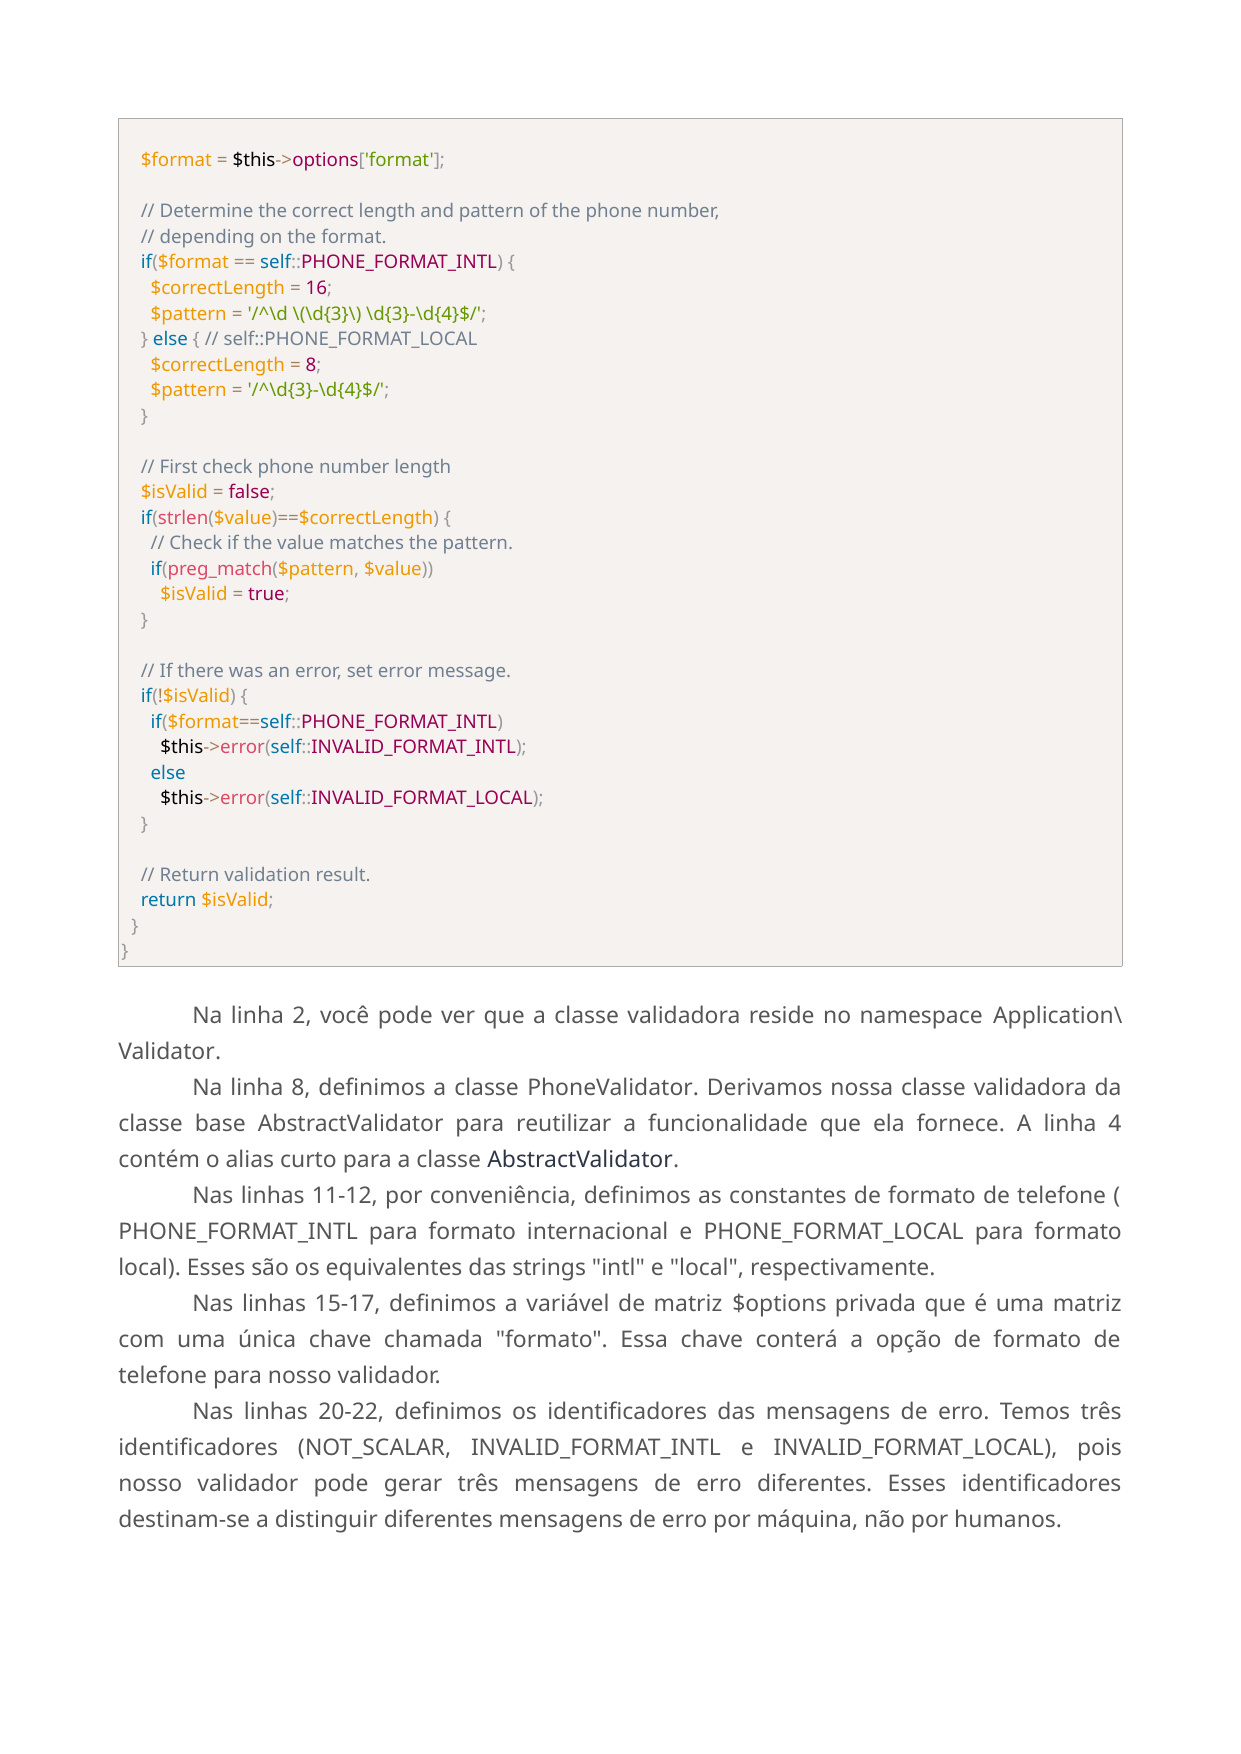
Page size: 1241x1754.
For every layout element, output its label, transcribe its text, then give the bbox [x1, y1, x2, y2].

text // Determine the correct length and pattern of the phone number, [119, 195, 1122, 220]
text Nas linhas 20-22, definimos os identificadores das mensagens de erro. Temos três identificadores (NOT_SCALAR, INVALID_FORMAT_INTL e INVALID_FORMAT_LOCAL), pois nosso validador pode gerar três mensagens de erro diferentes. Esses identificadores destinam-se a distinguir diferentes mensagens de erro por máquina, não por humanos. [118, 1395, 1122, 1534]
text $pattern = '/^\d{3}-\d{4}$/'; [119, 373, 1122, 399]
text } [119, 935, 1122, 966]
text // First check phone number length [119, 450, 1122, 475]
text } [119, 807, 1122, 833]
text $correctLength = 16; [119, 271, 1122, 297]
text Nas linhas 15-17, definimos a variável de matriz $options privada que é uma matriz com uma única chave chamada "formato". Essa chave conterá a opção de formato de telefone para nosso validador. [118, 1287, 1122, 1390]
text Nas linhas 11-12, por conveniência, definimos as constantes de formato de telefone ( PHONE_FORMAT_INTL para formato internacional e PHONE_FORMAT_LOCAL para formato local). Esses são os equivalentes das strings "intl" e "local", respectivamente. [118, 1179, 1122, 1282]
text $isValid = true; [119, 577, 1122, 603]
text if(strlen($value)==$correctLength) { [119, 501, 1122, 526]
text if(!$isValid) { [119, 679, 1122, 705]
text if($format == self::PHONE_FORMAT_INTL) { [119, 246, 1122, 271]
text else [119, 756, 1122, 782]
text } else { // self::PHONE_FORMAT_LOCAL [119, 322, 1122, 348]
text $isValid = false; [119, 475, 1122, 501]
text $format = $this->options['format']; [119, 144, 1122, 169]
text // If there was an error, set error message. [119, 654, 1122, 679]
text if($format==self::PHONE_FORMAT_INTL) [119, 705, 1122, 731]
text } [119, 603, 1122, 628]
text $pattern = '/^\d \(\d{3}\) \d{3}-\d{4}$/'; [119, 297, 1122, 322]
text // depending on the format. [119, 220, 1122, 246]
text if(preg_match($pattern, $value)) [119, 552, 1122, 577]
text $this->error(self::INVALID_FORMAT_INTL); [119, 731, 1122, 756]
text // Check if the value matches the pattern. [119, 526, 1122, 552]
text } [119, 399, 1122, 424]
text } [119, 909, 1122, 935]
text Na linha 2, você pode ver que a classe validadora reside no namespace Application\Validator. [118, 999, 1122, 1067]
text $this->error(self::INVALID_FORMAT_LOCAL); [119, 782, 1122, 807]
text $correctLength = 8; [119, 348, 1122, 373]
text return $isValid; [119, 884, 1122, 909]
text // Return validation result. [119, 858, 1122, 884]
text Na linha 8, definimos a classe PhoneValidator. Derivamos nossa classe validadora da classe base AbstractValidator para reutilizar a funcionalidade que ela fornece. A linha 4 contém o alias curto para a classe AbstractValidator. [118, 1071, 1122, 1174]
